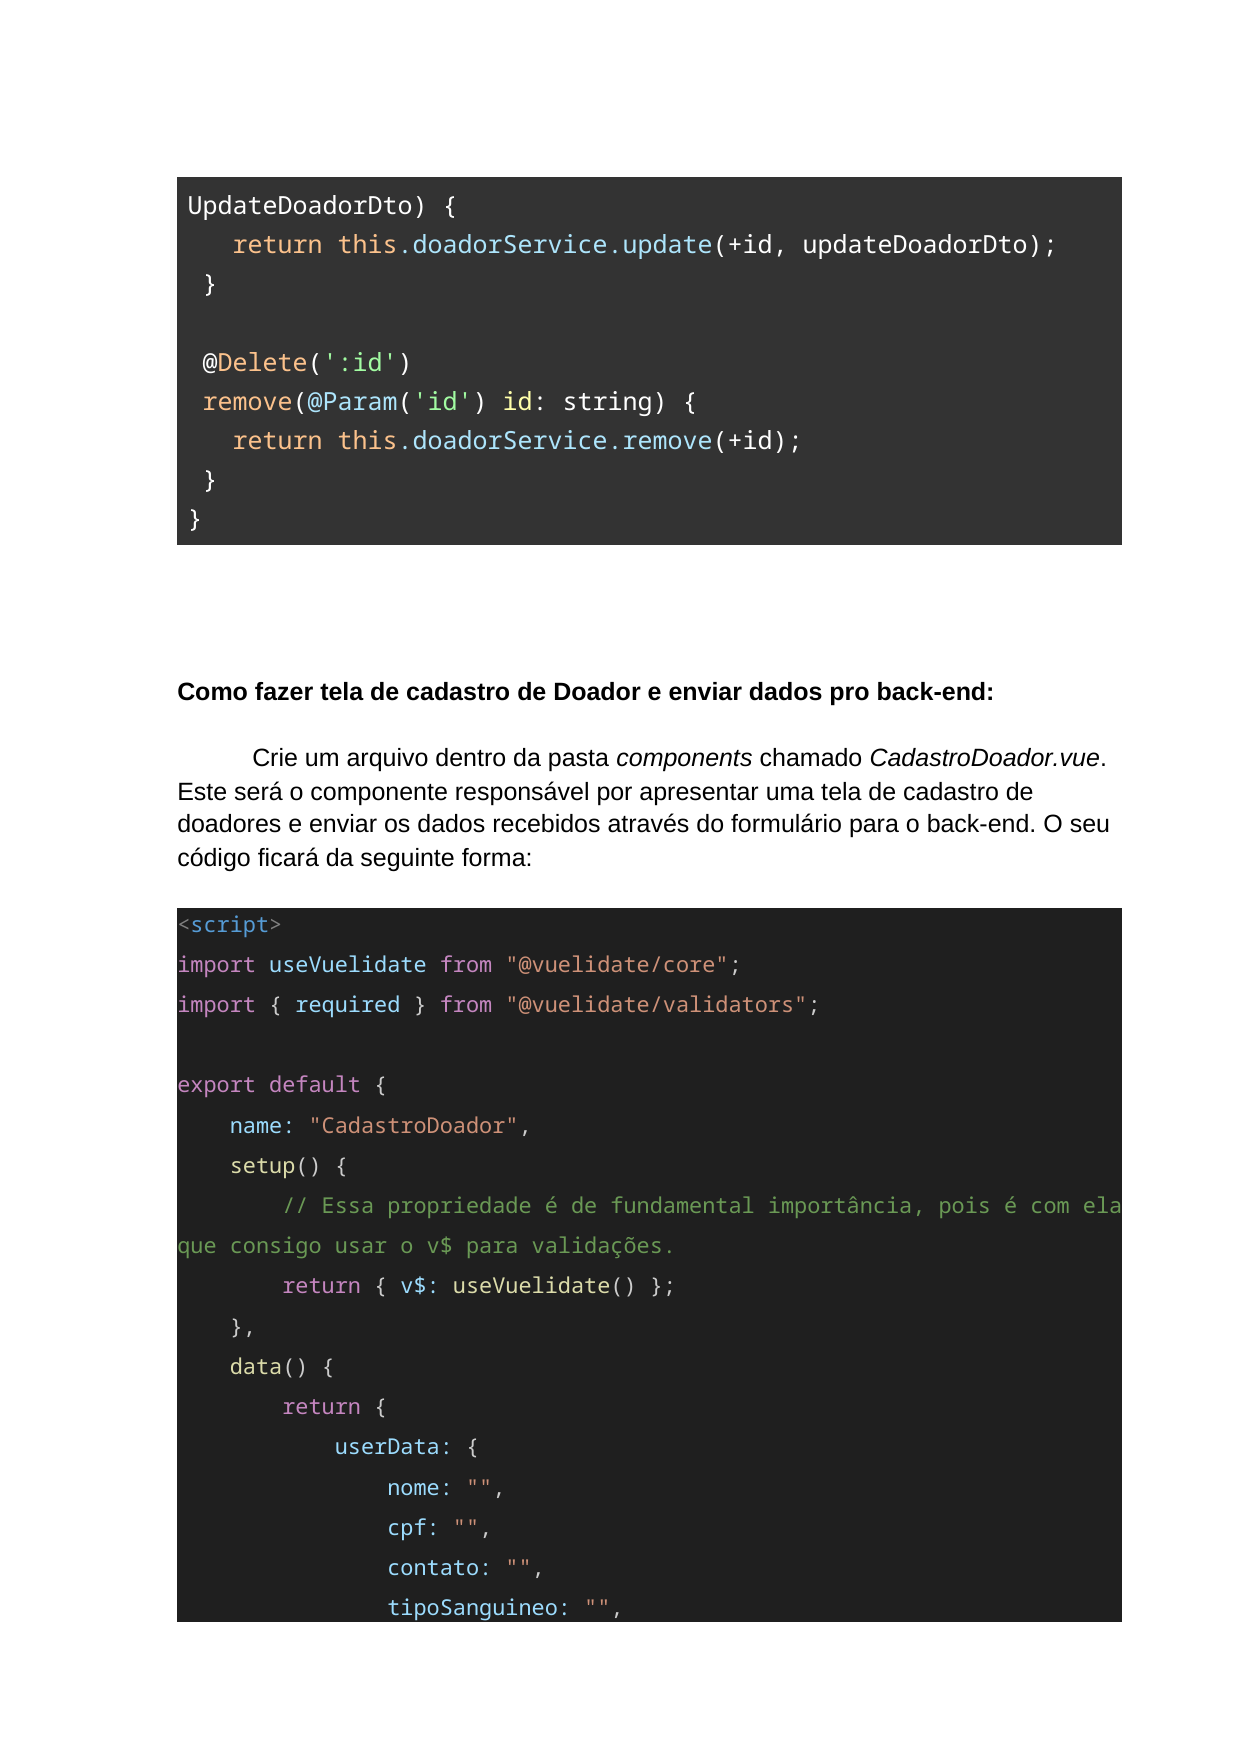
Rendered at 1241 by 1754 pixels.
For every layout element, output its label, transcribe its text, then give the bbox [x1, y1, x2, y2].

text cpf: "", [177, 1512, 1122, 1541]
text contato: "", [177, 1552, 1122, 1582]
text data() { [177, 1351, 1122, 1381]
text export default { [177, 1069, 1122, 1099]
text Como fazer tela de cadastro de Doador e enviar dados pro back-end: [177, 677, 1122, 706]
text }, [177, 1311, 1122, 1340]
text return { v$: useVuelidate() }; [177, 1270, 1122, 1300]
text tipoSanguineo: "", [177, 1592, 1122, 1622]
text import { required } from "@vuelidate/validators"; [177, 989, 1122, 1019]
text return { [177, 1391, 1122, 1421]
text Crie um arquivo dentro da pasta components chamado CadastroDoador.vue. Este será o componente responsável por apresentar uma tela de cadastro de doadores e enviar os dados recebidos através do formulário para o back-end. O seu código ficará da seguinte forma: [177, 743, 1122, 871]
text nome: "", [177, 1471, 1122, 1501]
text setup() { [177, 1150, 1122, 1179]
text import useVuelidate from "@vuelidate/core"; [177, 949, 1122, 978]
text name: "CadastroDoador", [177, 1109, 1122, 1139]
table_header UpdateDoadorDto) { return this.doadorService.update(+id, updateDoadorDto); } @Delete(':id') remove(@Param('id') id: string) { return this.doadorService.remove(+id); } } [177, 177, 1122, 545]
text userData: { [177, 1431, 1122, 1461]
text <script> [177, 908, 1122, 938]
text // Essa propriedade é de fundamental importância, pois é com ela que consigo usar o v$ para validações. [177, 1190, 1122, 1260]
